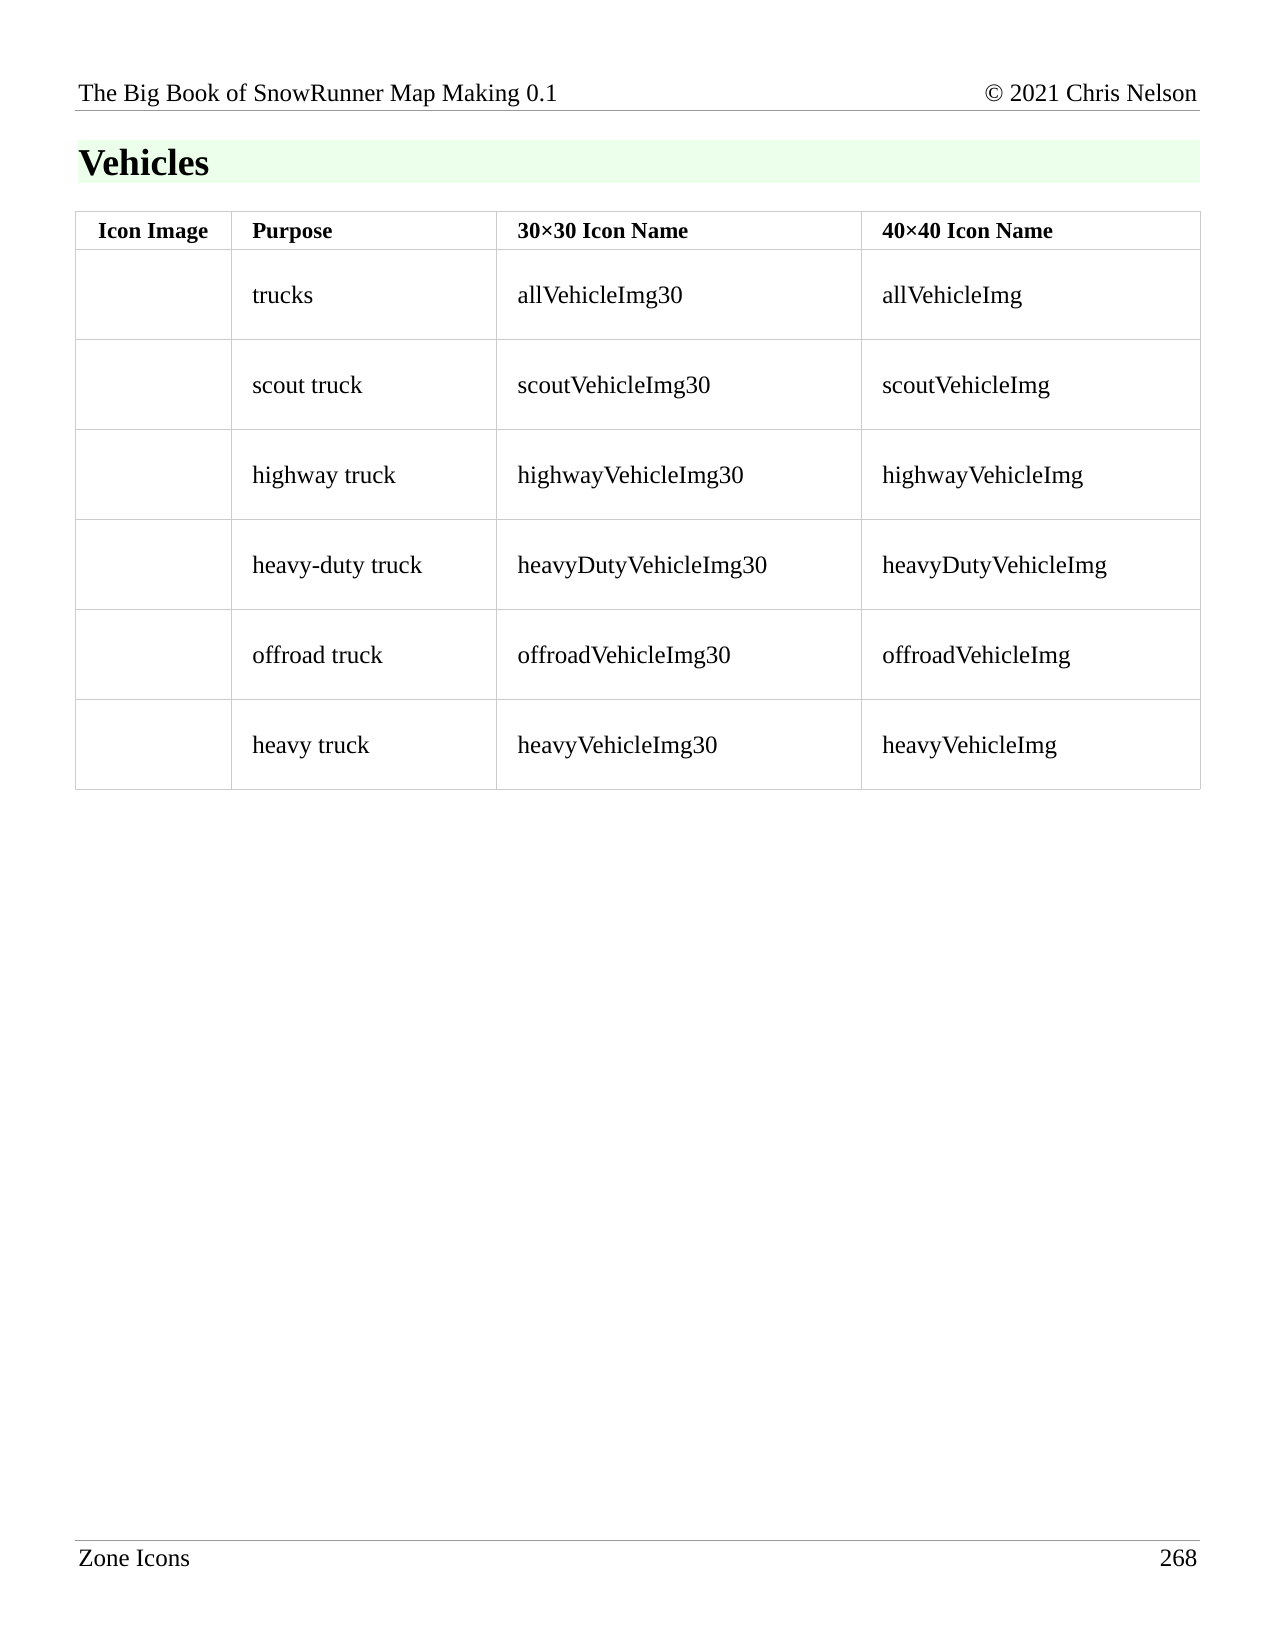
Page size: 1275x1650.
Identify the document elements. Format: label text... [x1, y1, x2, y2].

table_cell highway truck [232, 430, 496, 519]
table_cell [76, 430, 231, 519]
table_header 30×30 Icon Name [497, 212, 861, 249]
table_cell offroadVehicleImg [862, 610, 1200, 699]
subtitle Vehicles [78, 140, 1200, 183]
table_cell heavyDutyVehicleImg [862, 520, 1200, 609]
table_cell [76, 610, 231, 699]
table_cell heavyVehicleImg [862, 700, 1200, 789]
table_cell highwayVehicleImg30 [497, 430, 861, 519]
table_cell heavy truck [232, 700, 496, 789]
table_header Icon Image [76, 212, 231, 249]
table_cell scoutVehicleImg30 [497, 340, 861, 429]
table_header Purpose [232, 212, 496, 249]
table_cell offroadVehicleImg30 [497, 610, 861, 699]
table_cell allVehicleImg [862, 250, 1200, 339]
table_cell [76, 700, 231, 789]
table_cell scout truck [232, 340, 496, 429]
table_cell highwayVehicleImg [862, 430, 1200, 519]
table_cell scoutVehicleImg [862, 340, 1200, 429]
table_cell [76, 250, 231, 339]
table_cell [76, 520, 231, 609]
table_cell [76, 340, 231, 429]
table_cell heavy-duty truck [232, 520, 496, 609]
table_cell heavyDutyVehicleImg30 [497, 520, 861, 609]
table_cell offroad truck [232, 610, 496, 699]
table_cell heavyVehicleImg30 [497, 700, 861, 789]
table_cell trucks [232, 250, 496, 339]
table_cell allVehicleImg30 [497, 250, 861, 339]
table_header 40×40 Icon Name [862, 212, 1200, 249]
